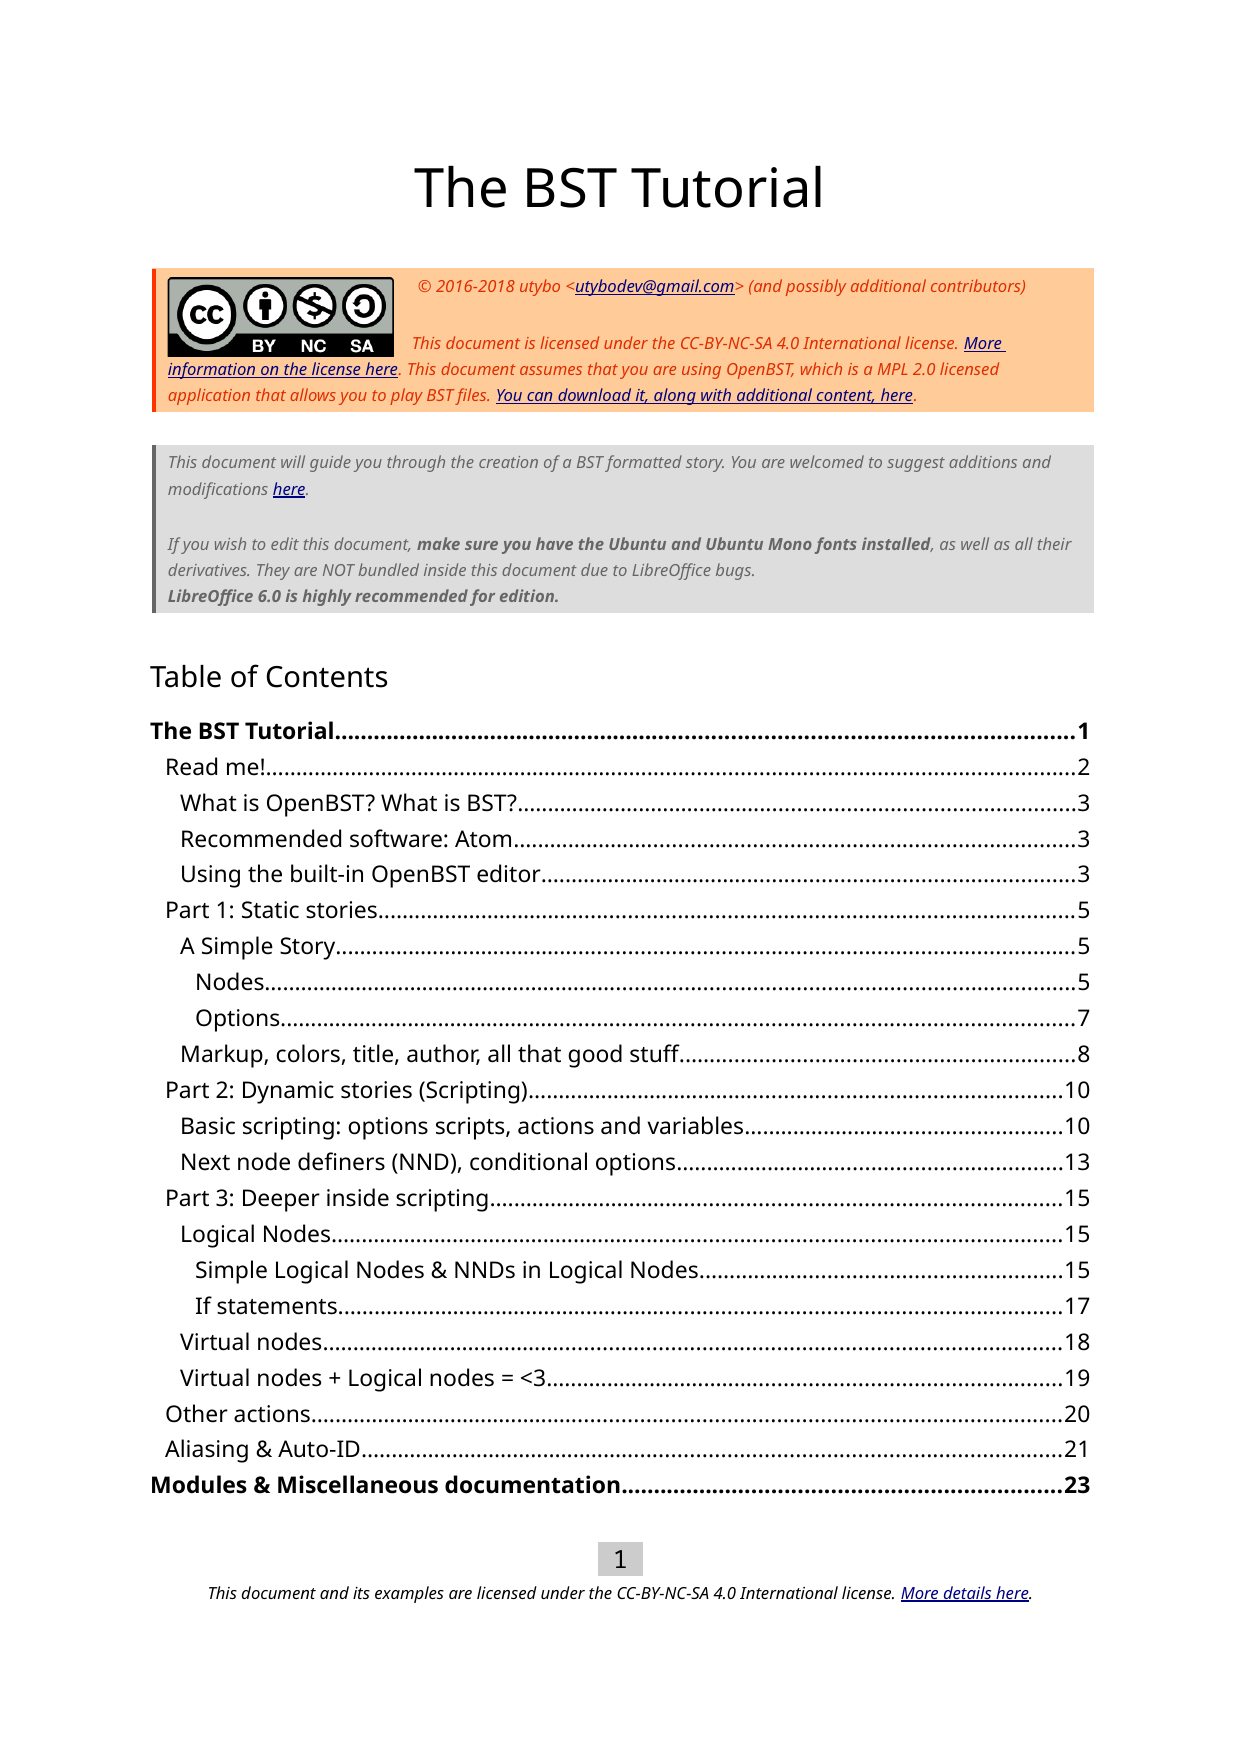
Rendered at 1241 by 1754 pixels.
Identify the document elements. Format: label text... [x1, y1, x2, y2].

text Part 2: Dynamic stories (Scripting) 10 [165, 1074, 1090, 1105]
text Logical Nodes 15 [180, 1218, 1090, 1249]
subtitle Table of Contents [150, 657, 1090, 696]
text © 2016-2018 utybo <utybodev@gmail.com> (and possibly additional contributors) [152, 268, 1093, 297]
text Part 1: Static stories 5 [165, 894, 1090, 926]
text Markup, colors, title, author, all that good stuff 8 [180, 1038, 1090, 1069]
text Basic scripting: options scripts, actions and variables 10 [180, 1110, 1090, 1141]
text Modules & Miscellaneous documentation 23 [150, 1469, 1090, 1501]
text Part 3: Deeper inside scripting 15 [165, 1182, 1090, 1213]
text Read me! 2 [165, 751, 1090, 782]
text What is OpenBST? What is BST? 3 [180, 787, 1090, 818]
text Aliasing & Auto-ID 21 [165, 1433, 1090, 1465]
text If statements 17 [195, 1290, 1090, 1321]
text If you wish to edit this document, make sure you have the Ubuntu and Ubuntu Mono fonts installed, as well as all their derivatives. They are NOT bundled inside this document due to LibreOffice bugs. LibreOffice 6.0 is highly recommended for edition. [156, 527, 1090, 613]
text Nodes 5 [195, 966, 1090, 997]
title The BST Tutorial [150, 150, 1090, 224]
picture [167, 277, 394, 357]
text Simple Logical Nodes & NNDs in Logical Nodes 15 [195, 1254, 1090, 1285]
text Using the built-in OpenBST editor 3 [180, 858, 1090, 890]
text Virtual nodes 18 [180, 1326, 1090, 1357]
text The BST Tutorial 1 [150, 715, 1090, 746]
text A Simple Story 5 [180, 930, 1090, 962]
text Recommended software: Atom 3 [180, 822, 1090, 854]
text Options 7 [195, 1002, 1090, 1033]
text Virtual nodes + Logical nodes = <3 19 [180, 1362, 1090, 1393]
text Next node definers (NND), conditional options 13 [180, 1146, 1090, 1177]
text Other actions 20 [165, 1397, 1090, 1429]
text This document will guide you through the creation of a BST formatted story. You are welcomed to suggest additions and modifications here. [156, 445, 1090, 500]
text This document is licensed under the CC-BY-NC-SA 4.0 International license. More information on the license here. This document assumes that you are using OpenBST, which is a MPL 2.0 licensed application that allows you to play BST files. You can download it, along with additional content, here. [156, 326, 1090, 412]
